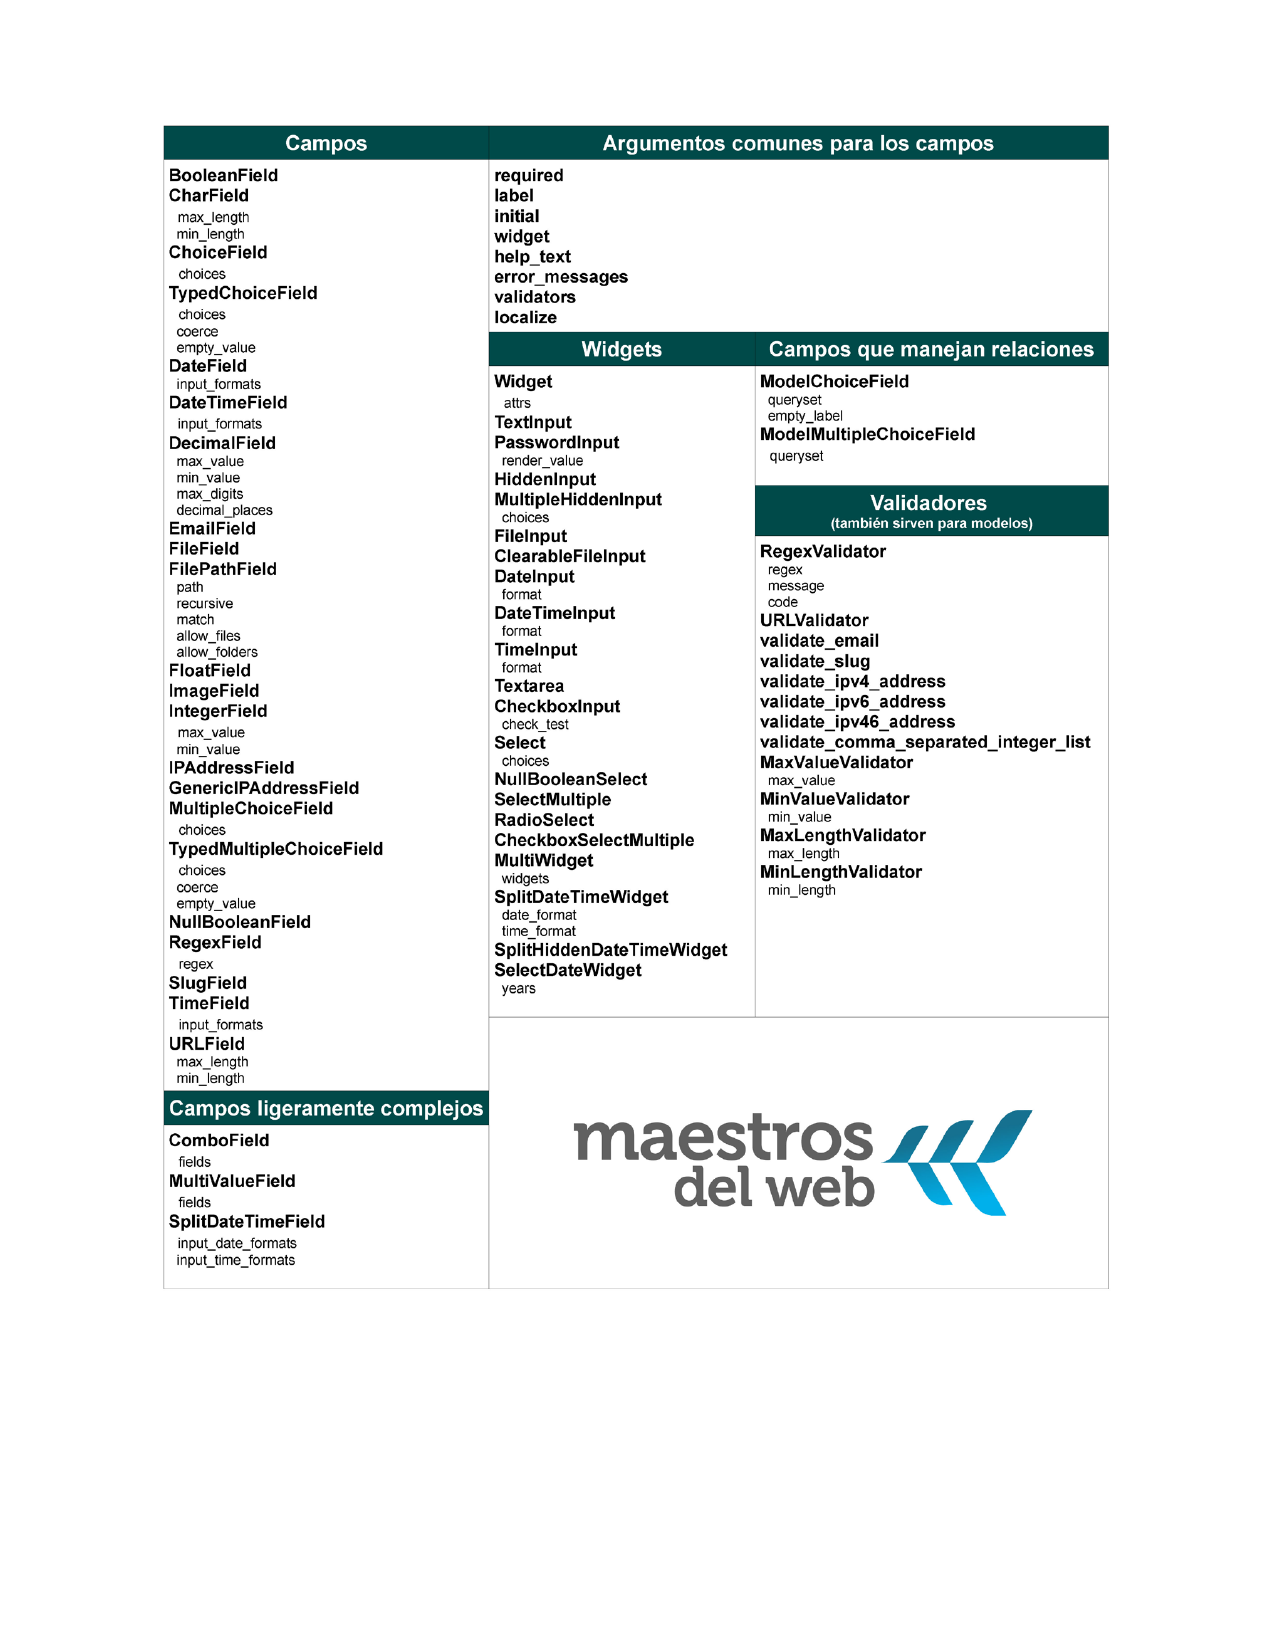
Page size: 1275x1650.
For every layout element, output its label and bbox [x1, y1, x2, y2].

picture [118, 118, 1157, 1297]
